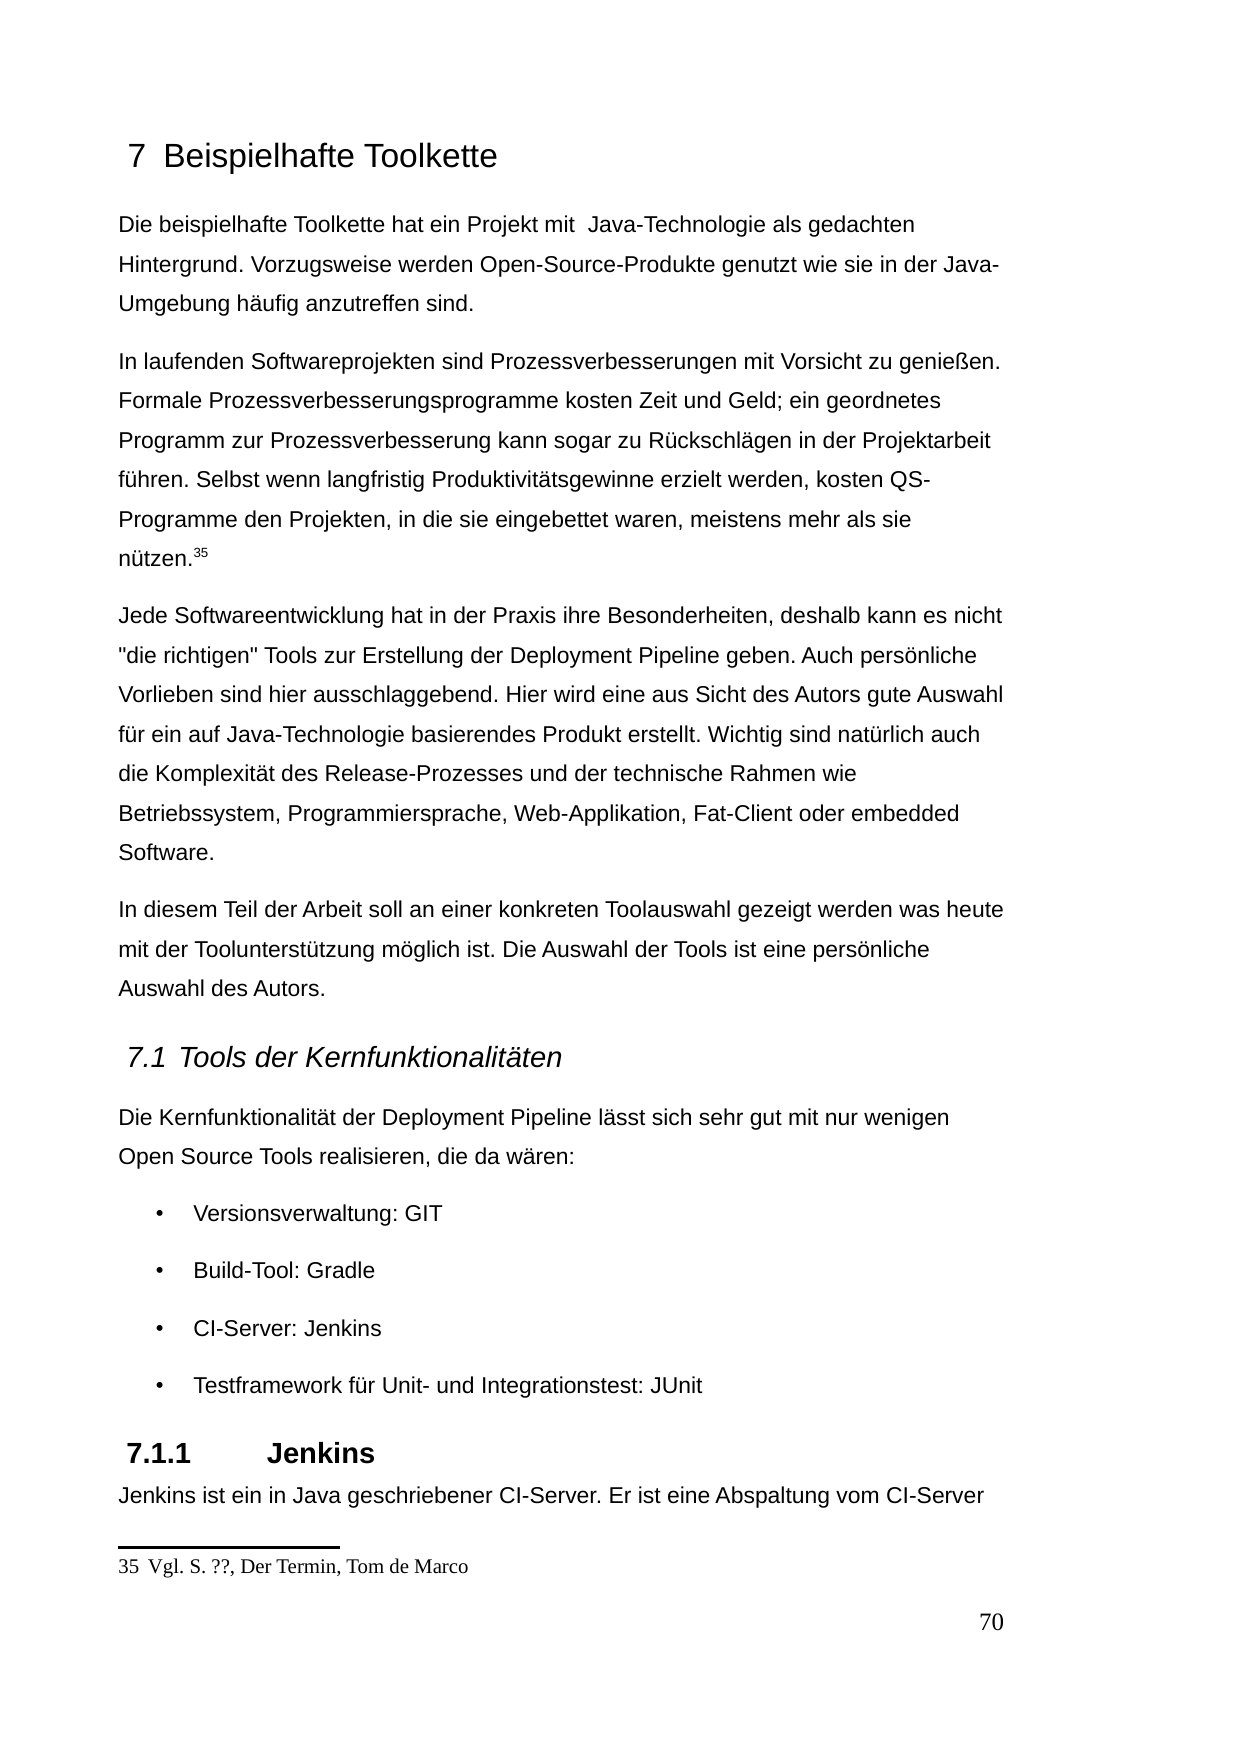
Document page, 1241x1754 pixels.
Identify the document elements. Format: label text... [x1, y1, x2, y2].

text Vgl. S. ??, Der Termin, Tom de Marco [118, 1553, 1004, 1578]
text In diesem Teil der Arbeit soll an einer konkreten Toolauswahl gezeigt werden was heute mit der Toolunterstützung möglich ist. Die Auswahl der Tools ist eine persönliche Auswahl des Autors. [118, 896, 1004, 1002]
list CI-Server: Jenkins [156, 1314, 1004, 1341]
subtitle Jenkins [118, 1436, 1004, 1470]
text Die Kernfunktionalität der Deployment Pipeline lässt sich sehr gut mit nur wenigen Open Source Tools realisieren, die da wären: [118, 1103, 1004, 1169]
list Build-Tool: Gradle [156, 1257, 1004, 1284]
text Jenkins ist ein in Java geschriebener CI-Server. Er ist eine Abspaltung vom CI-Server [118, 1482, 1004, 1508]
list Testframework für Unit- und Integrationstest: JUnit [156, 1372, 1004, 1398]
text Jede Softwareentwicklung hat in der Praxis ihre Besonderheiten, deshalb kann es nicht "die richtigen" Tools zur Erstellung der Deployment Pipeline geben. Auch persönliche Vorlieben sind hier ausschlaggebend. Hier wird eine aus Sicht des Autors gute Auswahl für ein auf Java-Technologie basierendes Produkt erstellt. Wichtig sind natürlich auch die Komplexität des Release-Prozesses und der technische Rahmen wie Betriebssystem, Programmiersprache, Web-Applikation, Fat-Client oder embedded Software. [118, 602, 1004, 865]
subtitle Tools der Kernfunktionalitäten [118, 1040, 1004, 1073]
list Versionsverwaltung: GIT [156, 1200, 1004, 1226]
text In laufenden Softwareprojekten sind Prozessverbesserungen mit Vorsicht zu genießen. Formale Prozessverbesserungsprogramme kosten Zeit und Geld; ein geordnetes Programm zur Prozessverbesserung kann sogar zu Rückschlägen in der Projektarbeit führen. Selbst wenn langfristig Produktivitätsgewinne erzielt werden, kosten QS-Programme den Projekten, in die sie eingebettet waren, meistens mehr als sie nützen. [118, 348, 1004, 571]
text Die beispielhafte Toolkette hat ein Projekt mit Java-Technologie als gedachten Hintergrund. Vorzugsweise werden Open-Source-Produkte genutzt wie sie in der Java-Umgebung häufig anzutreffen sind. [118, 211, 1004, 317]
subtitle Beispielhafte Toolkette [118, 136, 1004, 174]
